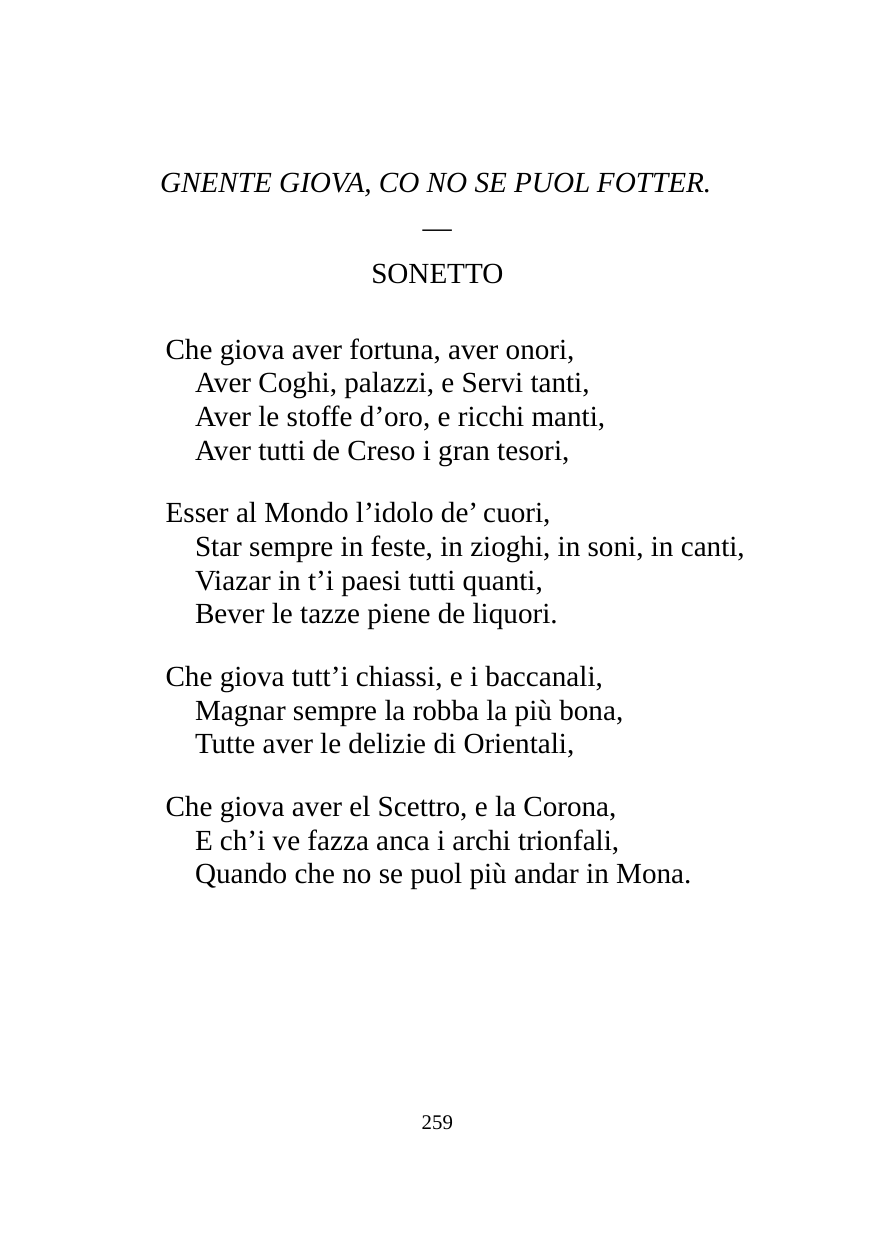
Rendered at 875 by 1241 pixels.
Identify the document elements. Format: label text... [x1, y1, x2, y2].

text SONETTO [106, 257, 768, 290]
text — [106, 211, 768, 244]
text Che giova tutt’i chiassi, e i baccanali, Magnar sempre la robba la più bona, Tutte aver le delizie di Orientali, [165, 659, 768, 760]
text Che giova aver el Scettro, e la Corona, E ch’i ve fazza anca i archi trionfali, Quando che no se puol più andar in Mona. [165, 789, 768, 890]
text Che giova aver fortuna, aver onori, Aver Coghi, palazzi, e Servi tanti, Aver le stoffe d’oro, e ricchi manti, Aver tutti de Creso i gran tesori, [165, 332, 768, 466]
subtitle GNENTE GIOVA, CO NO SE PUOL FOTTER. [106, 165, 768, 199]
text Esser al Mondo l’idolo de’ cuori, Star sempre in feste, in zioghi, in soni, in canti, Viazar in t’i paesi tutti quanti, Bever le tazze piene de liquori. [165, 496, 768, 630]
